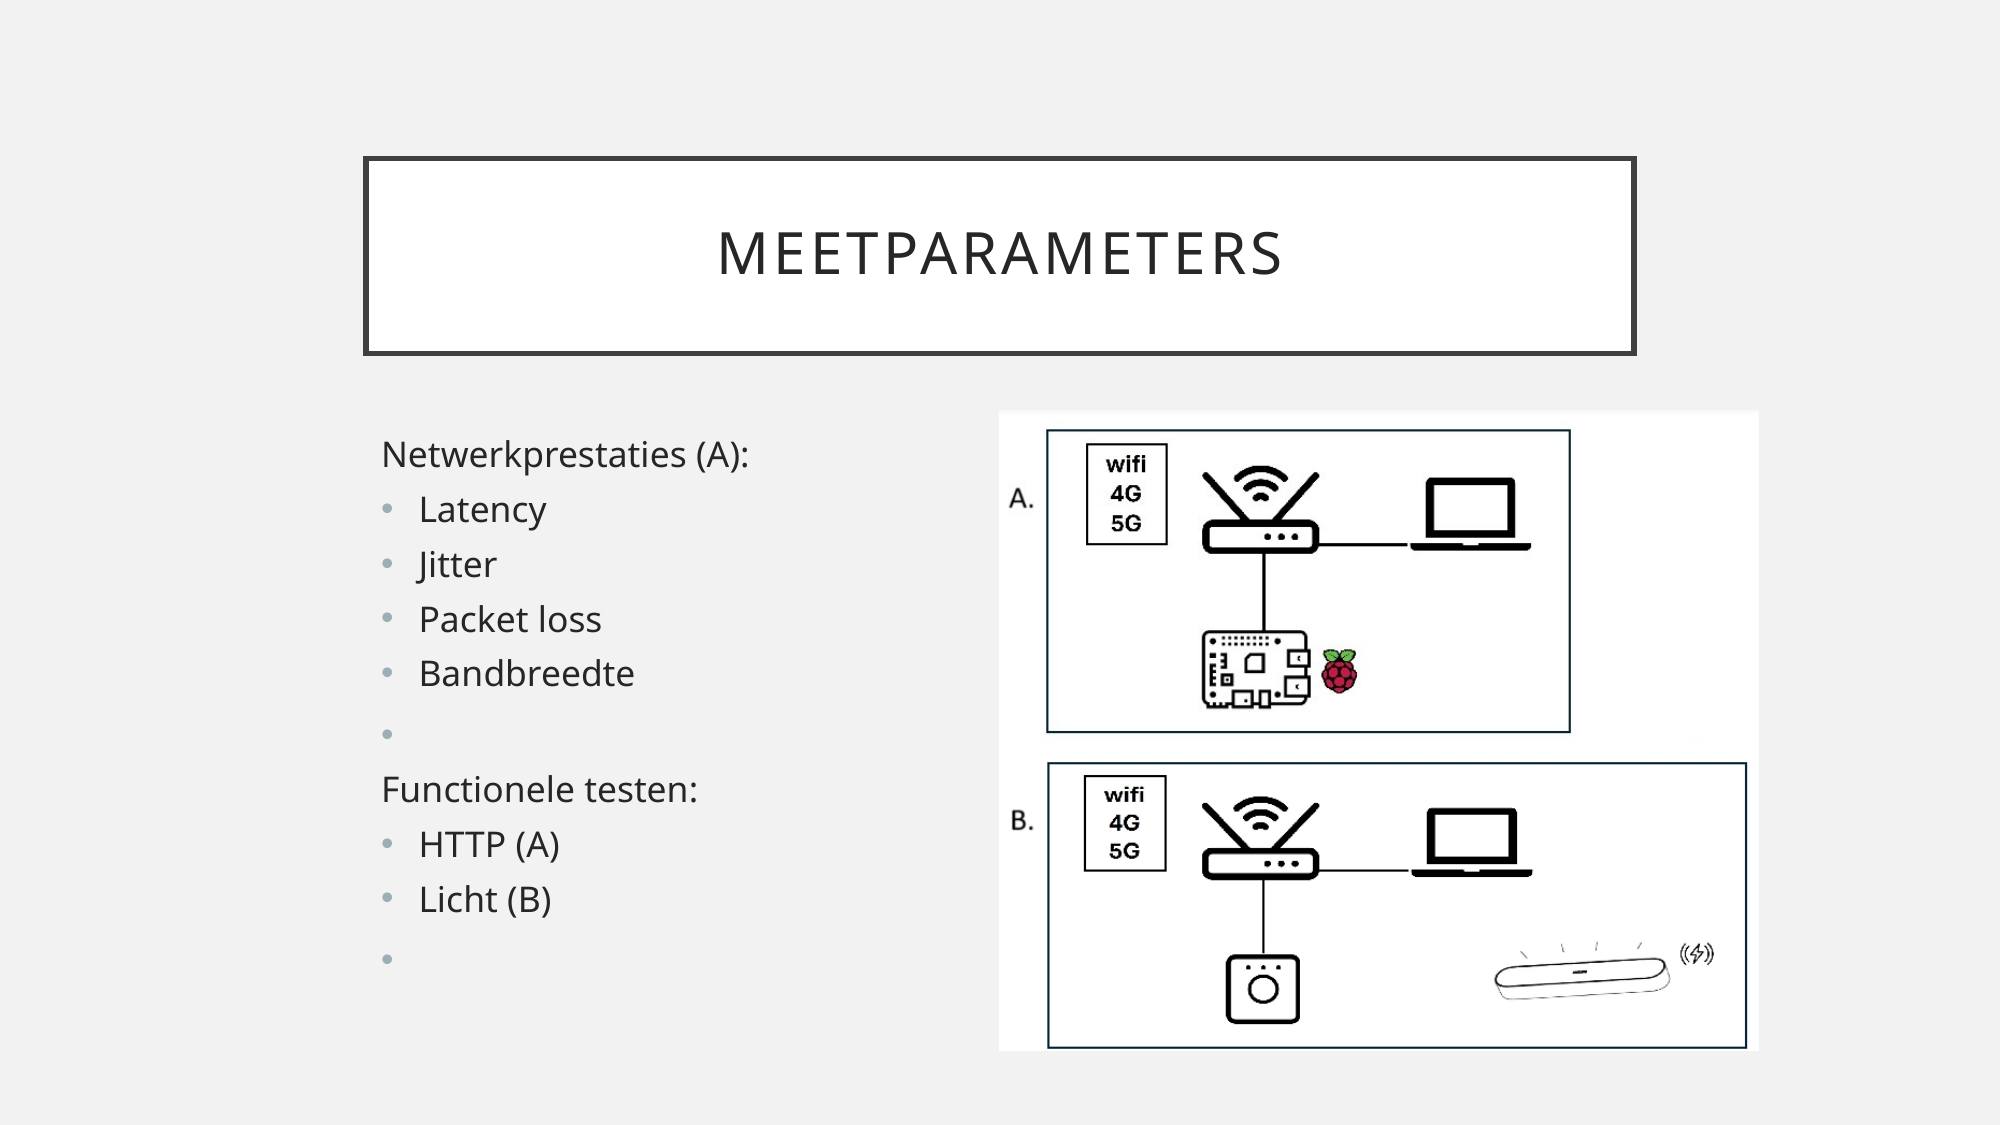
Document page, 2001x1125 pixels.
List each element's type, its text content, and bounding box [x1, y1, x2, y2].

list Netwerkprestaties (A): Latency Jitter Packet loss Bandbreedte Functionele testen: HTTP (A) Licht (B) [366, 432, 999, 942]
picture [999, 410, 1759, 1051]
title meetparameters [366, 158, 1634, 354]
